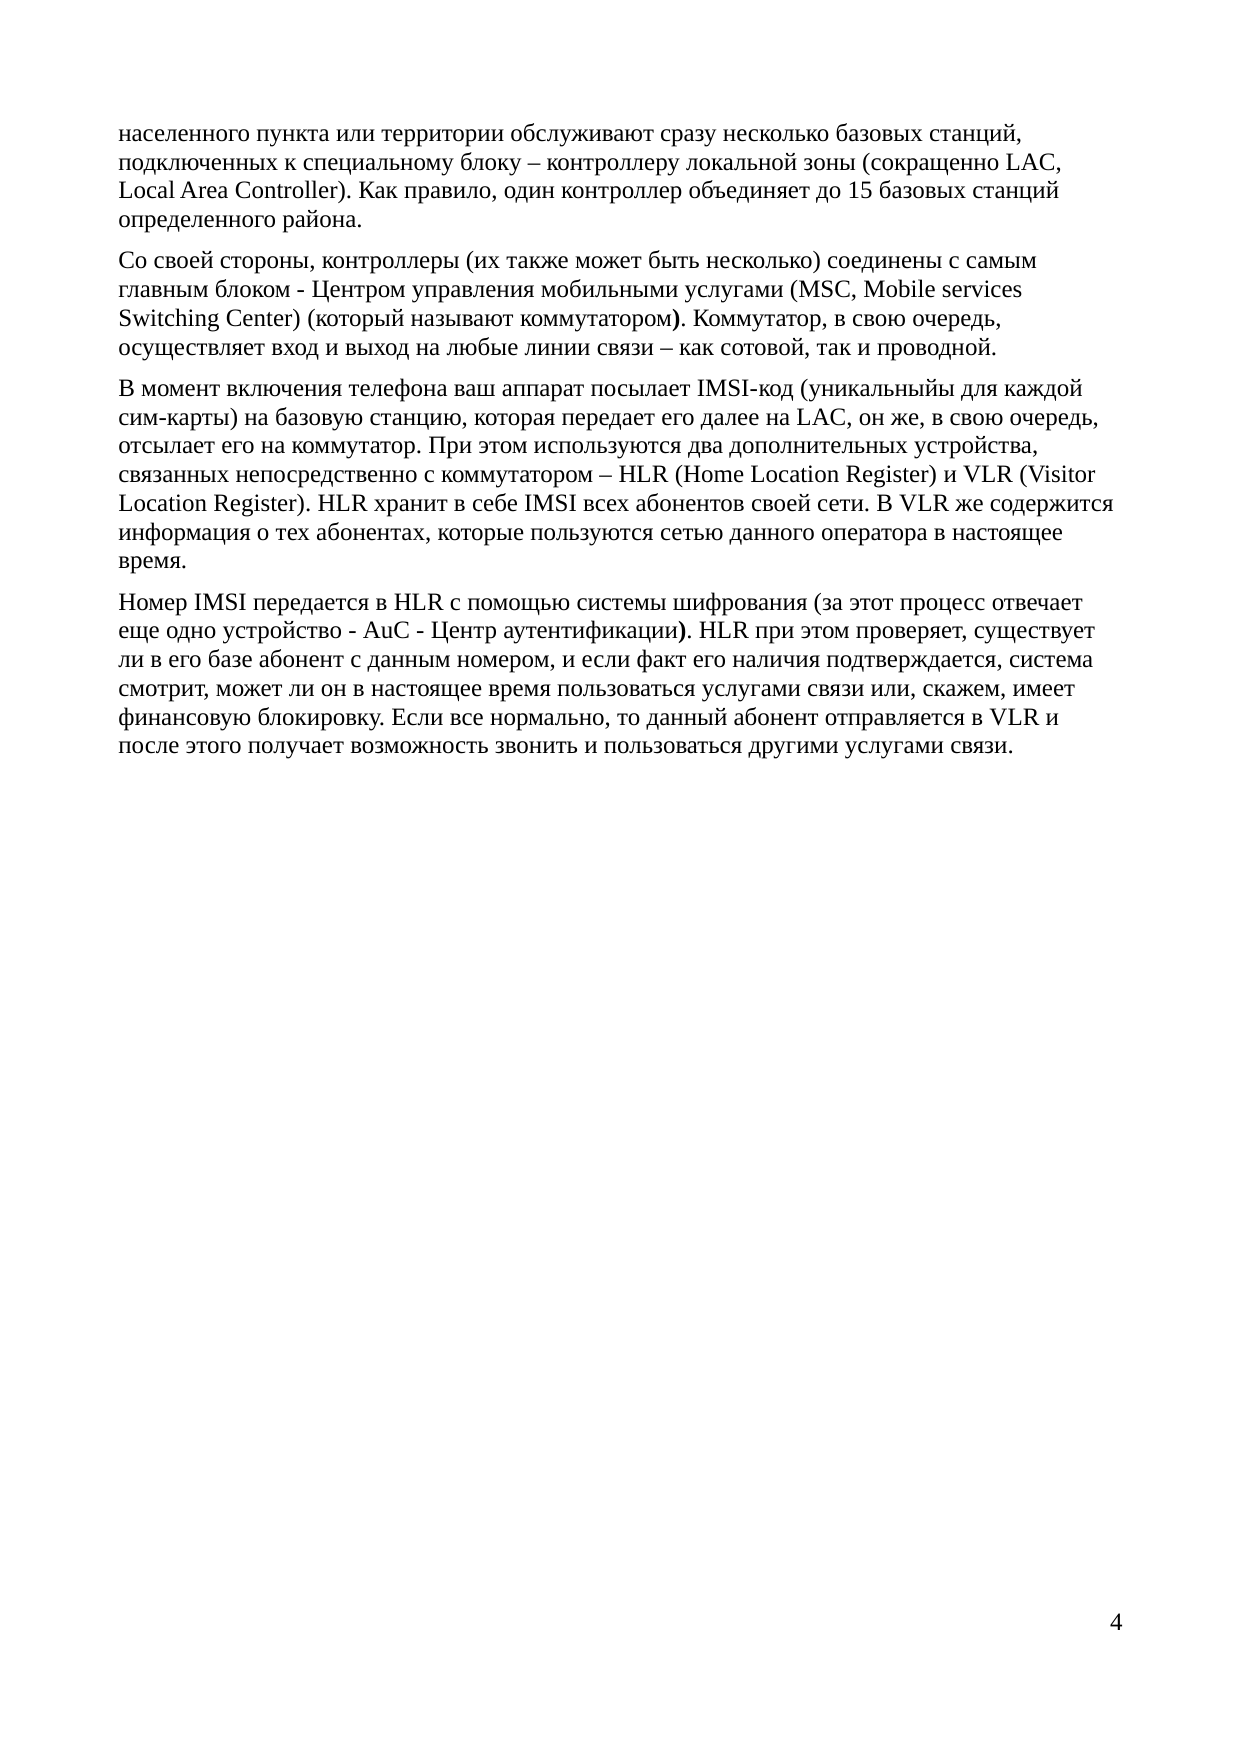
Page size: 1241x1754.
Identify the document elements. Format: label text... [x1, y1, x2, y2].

text населенного пункта или территории обслуживают сразу несколько базовых станций, подключенных к специальному блоку – контроллеру локальной зоны (сокращенно LAC, Local Area Controller). Как правило, один контроллер объединяет до 15 базовых станций определенного района. [118, 118, 1122, 233]
text Номер IMSI передается в HLR с помощью системы шифрования (за этот процесс отвечает еще одно устройство - AuC - Центр аутентификации). HLR при этом проверяет, существует ли в его базе абонент с данным номером, и если факт его наличия подтверждается, система смотрит, может ли он в настоящее время пользоваться услугами связи или, скажем, имеет финансовую блокировку. Если все нормально, то данный абонент отправляется в VLR и после этого получает возможность звонить и пользоваться другими услугами связи. [118, 587, 1122, 759]
text В момент включения телефона ваш аппарат посылает IMSI-код (уникальныйы для каждой сим-карты) на базовую станцию, которая передает его далее на LAC, он же, в свою очередь, отсылает его на коммутатор. При этом используются два дополнительных устройства, связанных непосредственно с коммутатором – HLR (Home Location Register) и VLR (Visitor Location Register). HLR хранит в себе IMSI всех абонентов своей сети. В VLR же содержится информация о тех абонентах, которые пользуются сетью данного оператора в настоящее время. [118, 373, 1122, 574]
text Со своей стороны, контроллеры (их также может быть несколько) соединены с самым главным блоком - Центром управления мобильными услугами (MSC, Mobile services Switching Center) (который называют коммутатором). Коммутатор, в свою очередь, осуществляет вход и выход на любые линии связи – как сотовой, так и проводной. [118, 246, 1122, 361]
